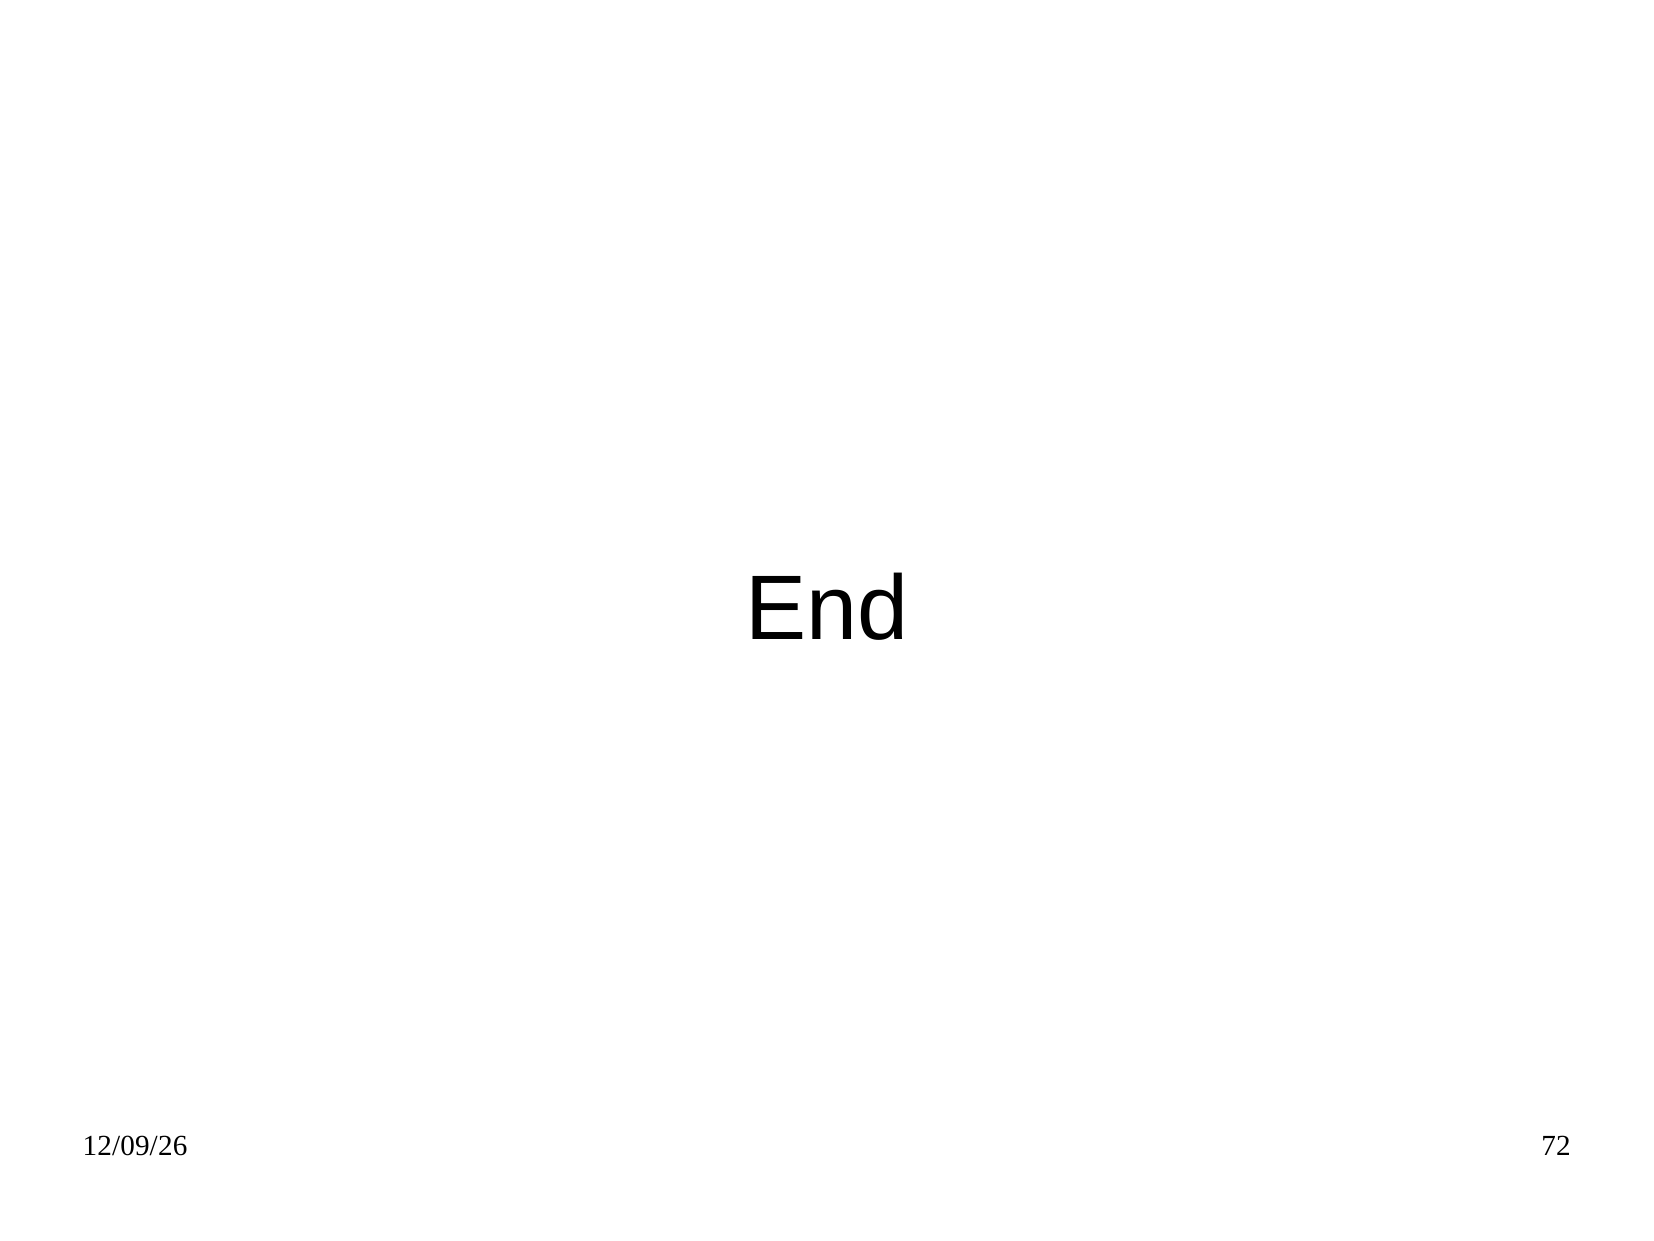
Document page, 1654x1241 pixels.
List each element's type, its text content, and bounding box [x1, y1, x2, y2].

title End [82, 504, 1571, 712]
